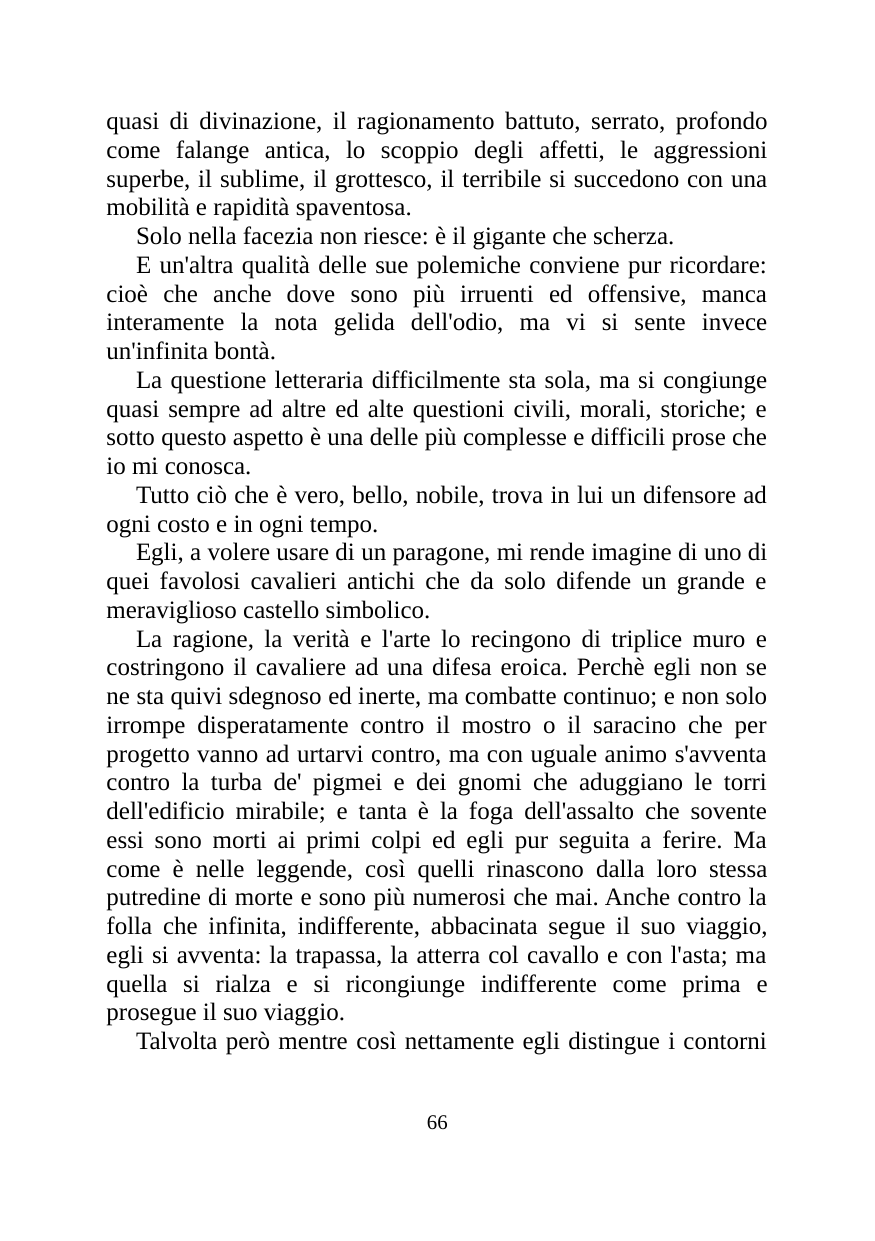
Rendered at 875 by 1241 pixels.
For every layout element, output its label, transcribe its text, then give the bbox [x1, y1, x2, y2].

text E un'altra qualità delle sue polemiche conviene pur ricordare: cioè che anche dove sono più irruenti ed offensive, manca interamente la nota gelida dell'odio, ma vi si sente invece un'infinita bontà. [106, 250, 768, 365]
text La questione letteraria difficilmente sta sola, ma si congiunge quasi sempre ad altre ed alte questioni civili, morali, storiche; e sotto questo aspetto è una delle più complesse e difficili prose che io mi conosca. [106, 365, 768, 480]
text Egli, a volere usare di un paragone, mi rende imagine di uno di quei favolosi cavalieri antichi che da solo difende un grande e meraviglioso castello simbolico. [106, 537, 768, 624]
text La ragione, la verità e l'arte lo recingono di triplice muro e costringono il cavaliere ad una difesa eroica. Perchè egli non se ne sta quivi sdegnoso ed inerte, ma combatte continuo; e non solo irrompe disperatamente contro il mostro o il saracino che per progetto vanno ad urtarvi contro, ma con uguale animo s'avventa contro la turba de' pigmei e dei gnomi che aduggiano le torri dell'edificio mirabile; e tanta è la foga dell'assalto che sovente essi sono morti ai primi colpi ed egli pur seguita a ferire. Ma come è nelle leggende, così quelli rinascono dalla loro stessa putredine di morte e sono più numerosi che mai. Anche contro la folla che infinita, indifferente, abbacinata segue il suo viaggio, egli si avventa: la trapassa, la atterra col cavallo e con l'asta; ma quella si rialza e si ricongiunge indifferente come prima e prosegue il suo viaggio. [106, 624, 768, 1026]
text Talvolta però mentre così nettamente egli distingue i contorni [106, 1026, 768, 1055]
text Solo nella facezia non riesce: è il gigante che scherza. [106, 221, 768, 250]
text quasi di divinazione, il ragionamento battuto, serrato, profondo come falange antica, lo scoppio degli affetti, le aggressioni superbe, il sublime, il grottesco, il terribile si succedono con una mobilità e rapidità spaventosa. [106, 106, 768, 221]
text Tutto ciò che è vero, bello, nobile, trova in lui un difensore ad ogni costo e in ogni tempo. [106, 480, 768, 537]
